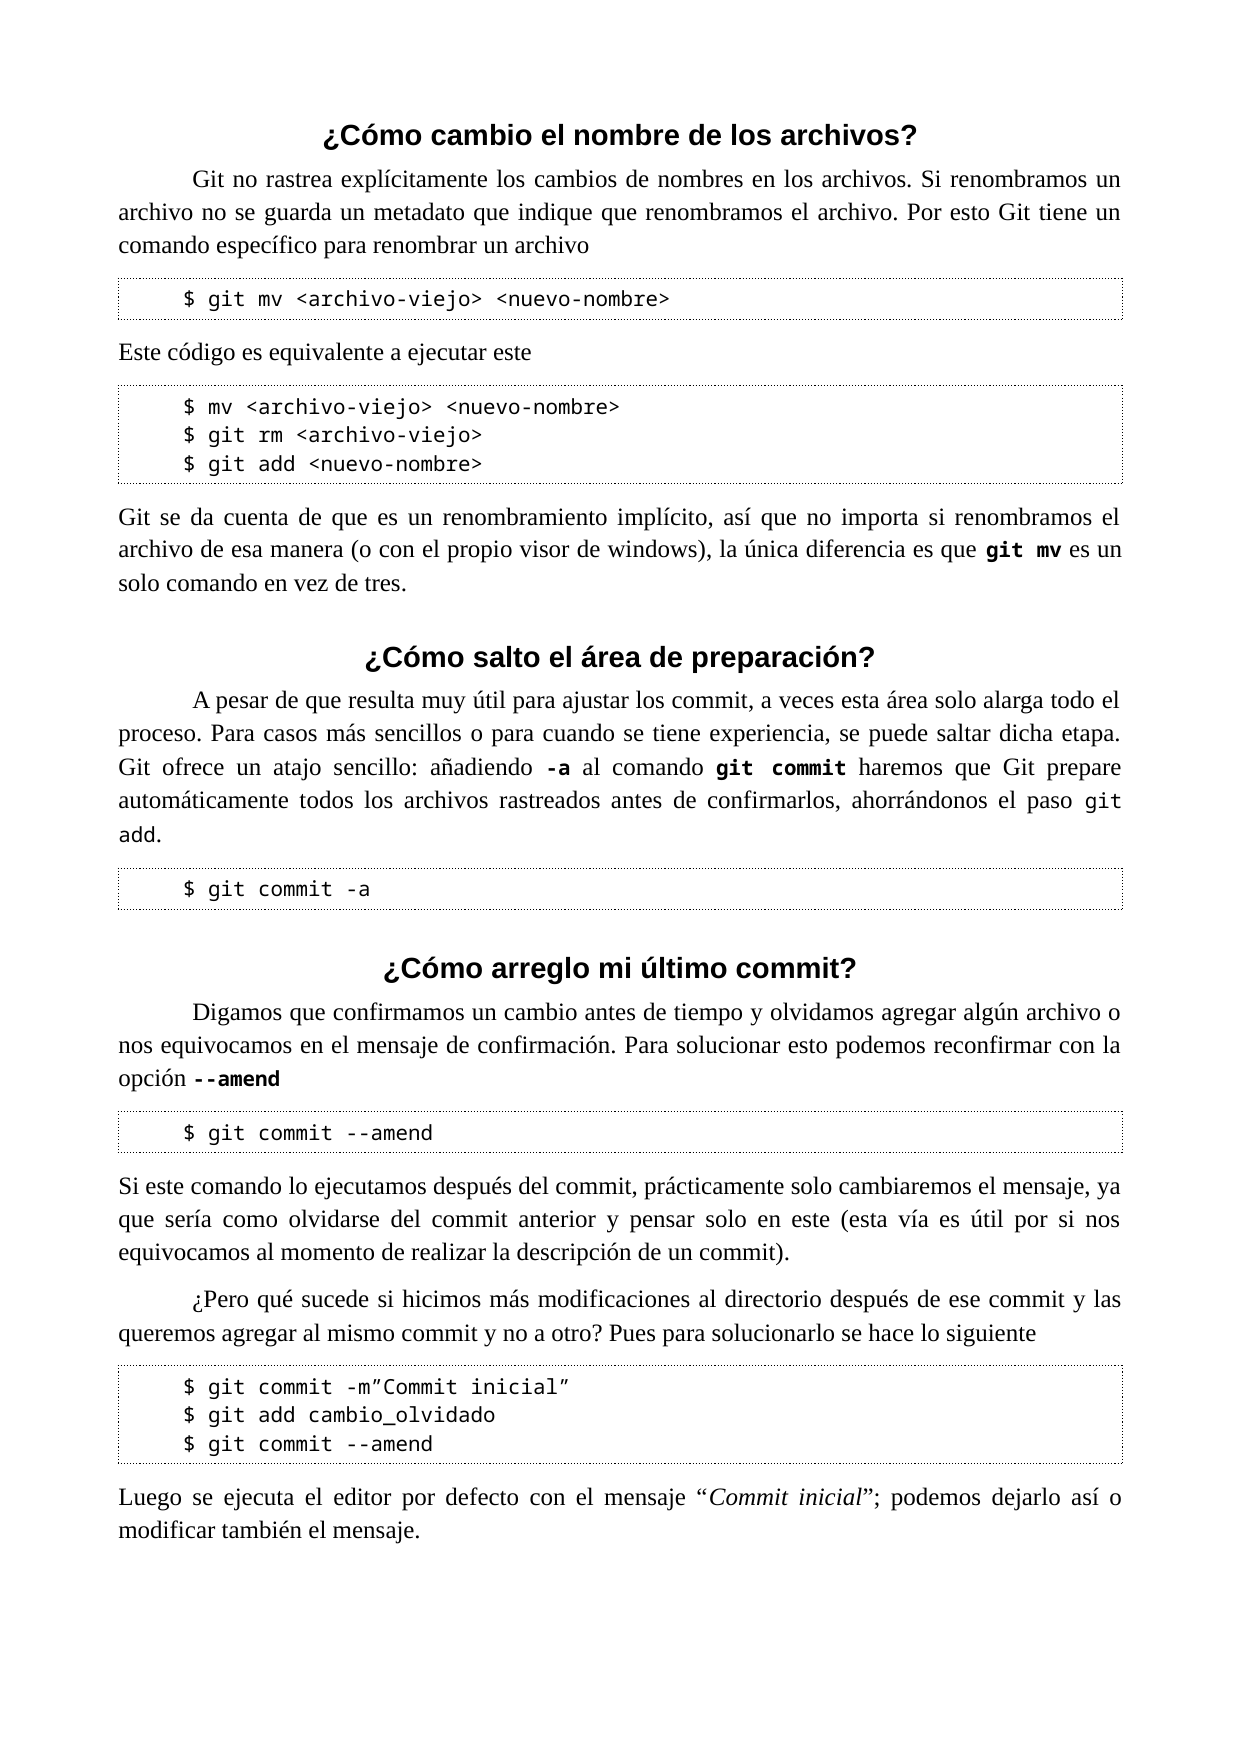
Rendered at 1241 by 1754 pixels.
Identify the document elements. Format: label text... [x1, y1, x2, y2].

text Si este comando lo ejecutamos después del commit, prácticamente solo cambiaremos el mensaje, ya que sería como olvidarse del commit anterior y pensar solo en este (esta vía es útil por si nos equivocamos al momento de realizar la descripción de un commit). [118, 1171, 1122, 1266]
table_header $ git mv <archivo-viejo> <nuevo-nombre> [118, 278, 1122, 319]
table_header $ mv <archivo-viejo> <nuevo-nombre> $ git rm <archivo-viejo> $ git add <nuevo-nombre> [118, 385, 1122, 483]
text A pesar de que resulta muy útil para ajustar los commit, a veces esta área solo alarga todo el proceso. Para casos más sencillos o para cuando se tiene experiencia, se puede saltar dicha etapa. Git ofrece un atajo sencillo: añadiendo -a al comando git commit haremos que Git prepare automáticamente todos los archivos rastreados antes de confirmarlos, ahorrándonos el paso git add. [118, 686, 1122, 848]
text Git se da cuenta de que es un renombramiento implícito, así que no importa si renombramos el archivo de esa manera (o con el propio visor de windows), la única diferencia es que git mv es un solo comando en vez de tres. [118, 502, 1122, 597]
text Luego se ejecuta el editor por defecto con el mensaje “Commit inicial”; podemos dejarlo así o modificar también el mensaje. [118, 1482, 1122, 1543]
subtitle ¿Cómo arreglo mi último commit? [118, 951, 1122, 984]
text Este código es equivalente a ejecutar este [118, 337, 1122, 366]
table_header $ git commit -a [118, 868, 1122, 908]
subtitle ¿Cómo salto el área de preparación? [118, 639, 1122, 673]
text ¿Pero qué sucede si hicimos más modificaciones al directorio después de ese commit y las queremos agregar al mismo commit y no a otro? Pues para solucionarlo se hace lo siguiente [118, 1284, 1122, 1346]
table_header $ git commit --amend [118, 1111, 1122, 1152]
text Git no rastrea explícitamente los cambios de nombres en los archivos. Si renombramos un archivo no se guarda un metadato que indique que renombramos el archivo. Por esto Git tiene un comando específico para renombrar un archivo [118, 164, 1122, 259]
subtitle ¿Cómo cambio el nombre de los archivos? [118, 118, 1122, 152]
table_header $ git commit -m”Commit inicial” $ git add cambio_olvidado $ git commit --amend [118, 1365, 1122, 1463]
text Digamos que confirmamos un cambio antes de tiempo y olvidamos agregar algún archivo o nos equivocamos en el mensaje de confirmación. Para solucionar esto podemos reconfirmar con la opción --amend [118, 997, 1122, 1092]
